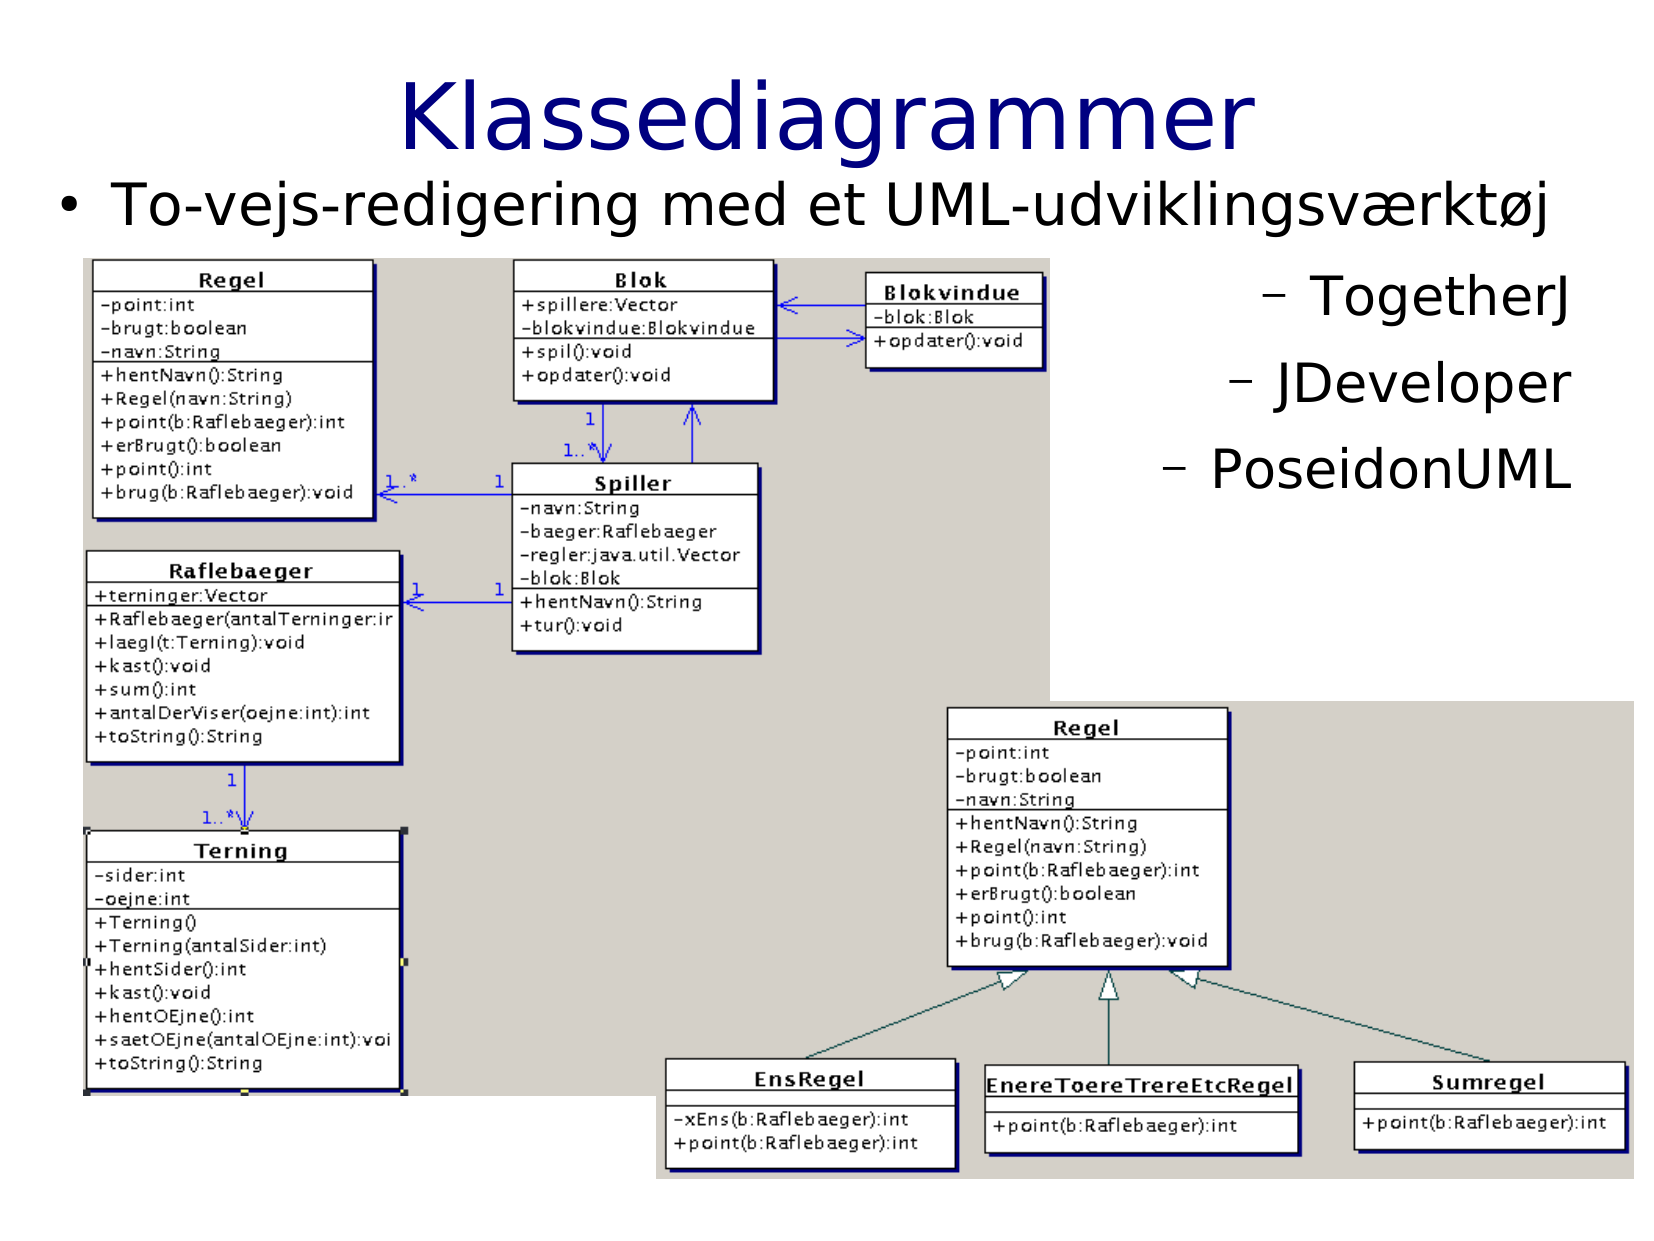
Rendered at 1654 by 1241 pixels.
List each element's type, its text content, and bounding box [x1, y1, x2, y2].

list To-vejs-redigering med et UML-udviklingsværktøj TogetherJ JDeveloper PoseidonUML [23, 171, 1573, 1124]
title Klassediagrammer [105, 14, 1549, 171]
picture [83, 258, 1634, 1179]
